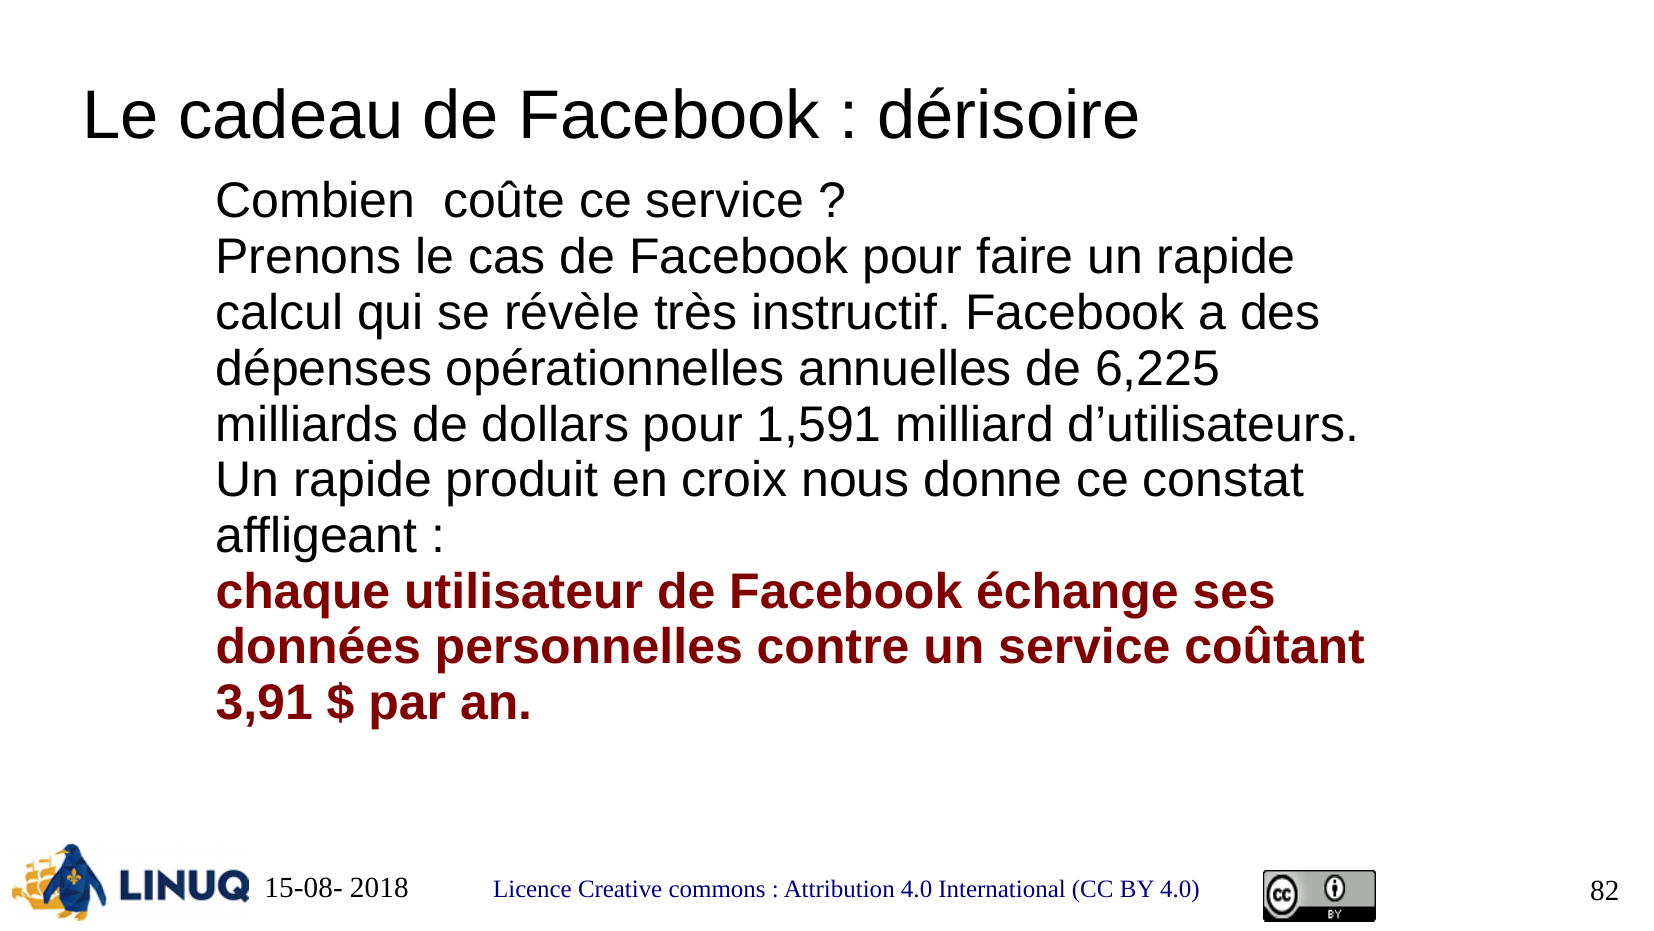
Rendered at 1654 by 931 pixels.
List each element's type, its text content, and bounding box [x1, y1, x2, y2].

picture [1263, 905, 1376, 922]
picture [11, 844, 249, 921]
text_box Combien coûte ce service ? Prenons le cas de Facebook pour faire un rapide calcul qui se révèle très instructif. Facebook a des dépenses opérationnelles annuelles de 6,225 milliards de dollars pour 1,591 milliard d’utilisateurs. Un rapide produit en croix nous donne ce constat affligeant : chaque utilisateur de Facebook échange ses données personnelles contre un service coûtant 3,91 $ par an. [200, 165, 1382, 905]
title Le cadeau de Facebook : dérisoire [82, 37, 1571, 193]
